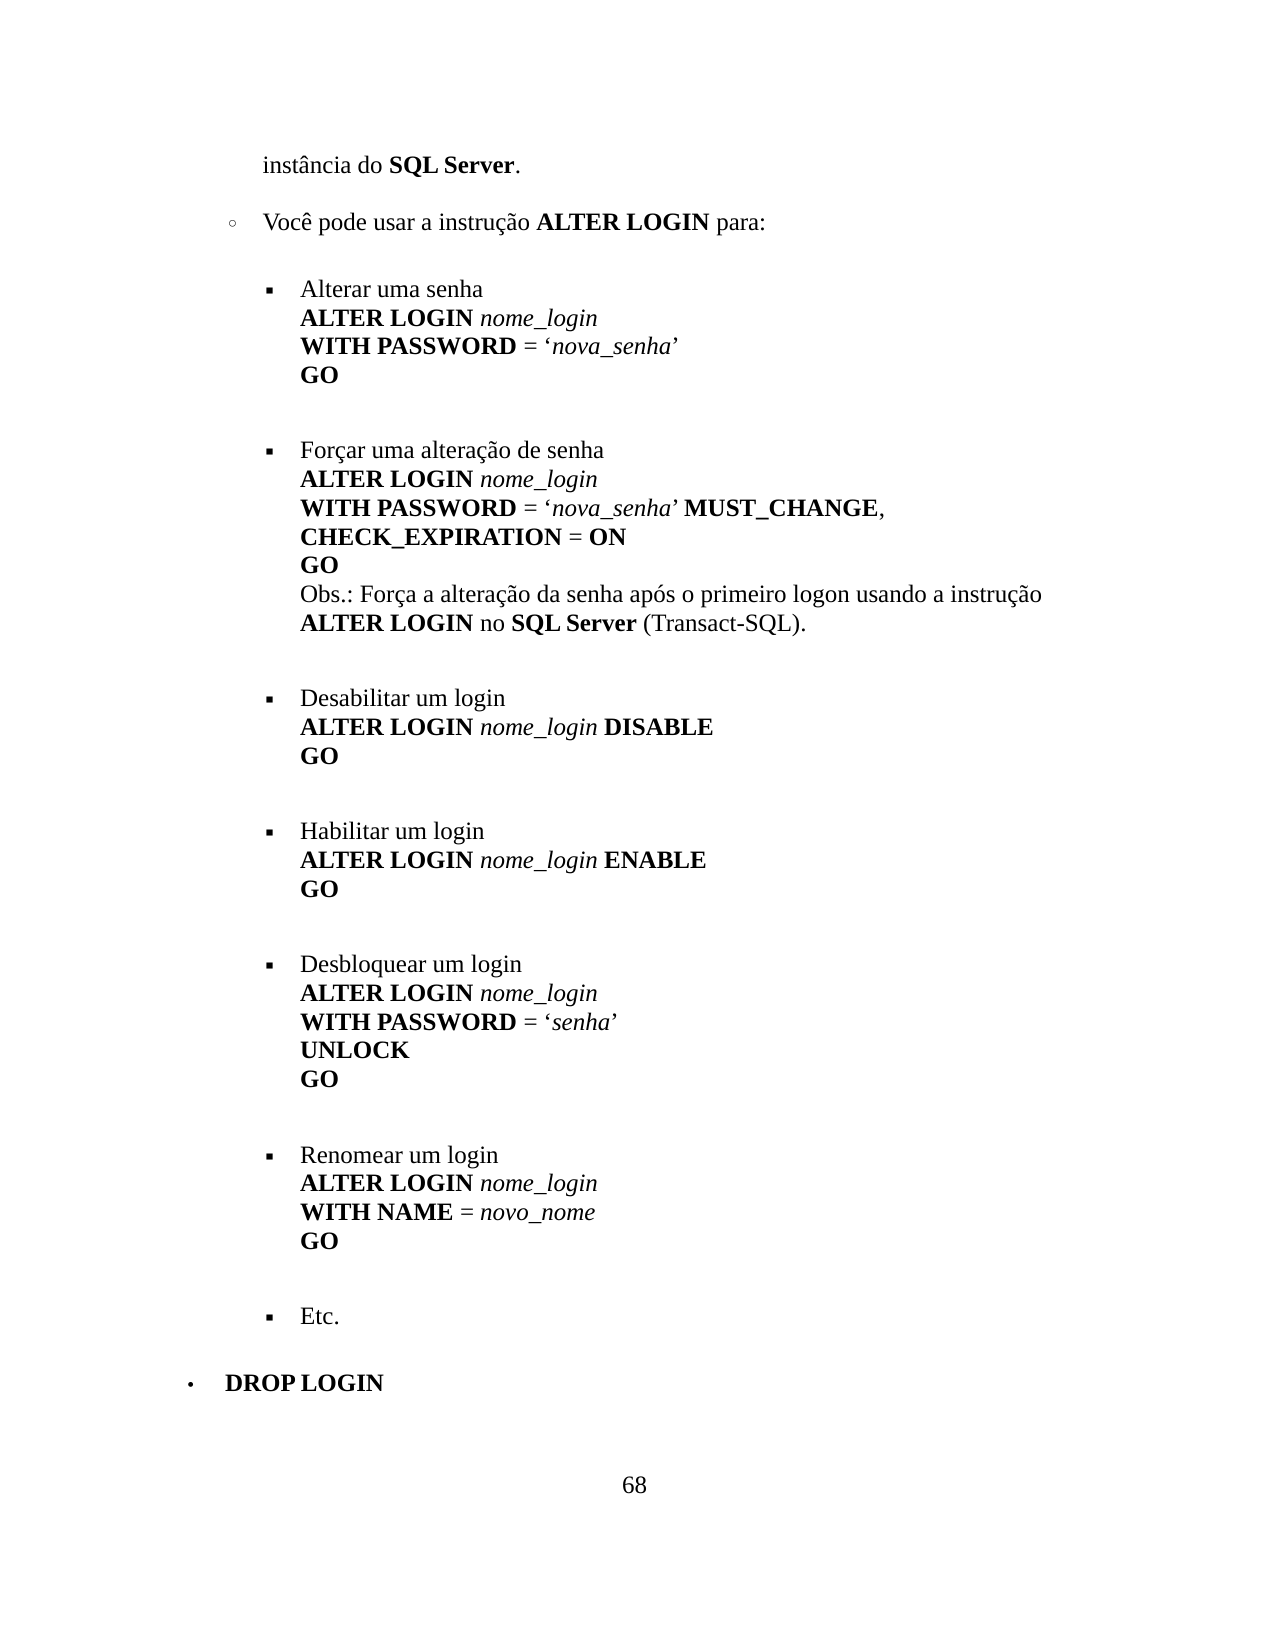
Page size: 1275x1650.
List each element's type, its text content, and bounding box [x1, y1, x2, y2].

list Desabilitar um login ALTER LOGIN nome_login DISABLE GO [262, 683, 1125, 798]
list Desbloquear um login ALTER LOGIN nome_login WITH PASSWORD = ‘senha’ UNLOCK GO [262, 949, 1125, 1122]
list DROP LOGIN [187, 1368, 1125, 1425]
list instância do SQL Server. [225, 150, 1125, 207]
list Forçar uma alteração de senha ALTER LOGIN nome_login WITH PASSWORD = ‘nova_senha’ MUST_CHANGE, CHECK_EXPIRATION = ON GO Obs.: Força a alteração da senha após o primeiro logon usando a instrução ALTER LOGIN no SQL Server (Transact-SQL). [262, 436, 1125, 666]
list Habilitar um login ALTER LOGIN nome_login ENABLE GO [262, 816, 1125, 931]
list Etc. [262, 1301, 1125, 1359]
list Renomear um login ALTER LOGIN nome_login WITH NAME = novo_nome GO [262, 1140, 1125, 1283]
list Alterar uma senha ALTER LOGIN nome_login WITH PASSWORD = ‘nova_senha’ GO [262, 274, 1125, 418]
list Você pode usar a instrução ALTER LOGIN para: [225, 207, 1125, 265]
